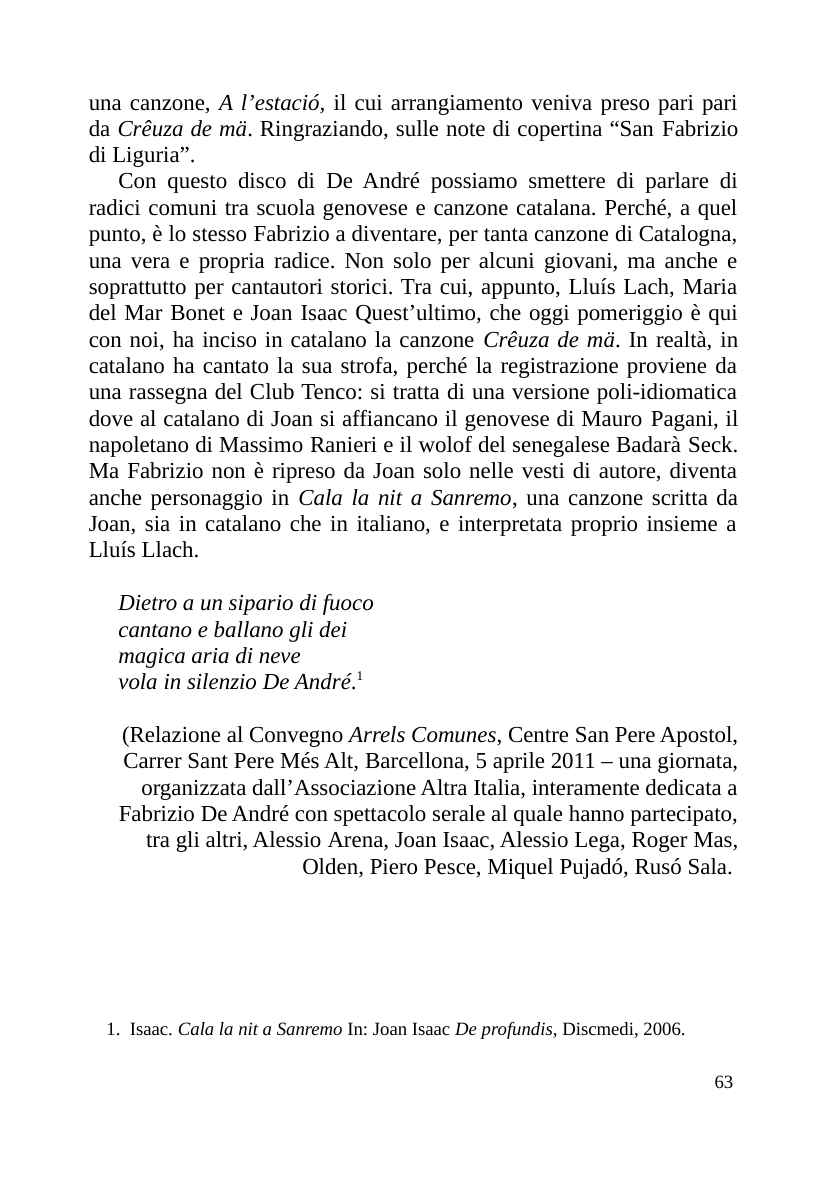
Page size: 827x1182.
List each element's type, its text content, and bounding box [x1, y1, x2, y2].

text vola in silenzio De André. [88, 668, 738, 695]
text Dietro a un sipario di fuoco [88, 589, 738, 616]
text magica aria di neve [88, 642, 738, 668]
text cantano e ballano gli dei [88, 616, 738, 642]
text Con questo disco di De André possiamo smettere di parlare di radici comuni tra scuola genovese e canzone catalana. Perché, a quel punto, è lo stesso Fabrizio a diventare, per tanta canzone di Catalogna, una vera e propria radice. Non solo per alcuni giovani, ma anche e soprattutto per cantautori storici. Tra cui, appunto, Lluís Lach, Maria del Mar Bonet e Joan Isaac Quest’ultimo, che oggi pomeriggio è qui con noi, ha inciso in catalano la canzone Crêuza de mä. In realtà, in catalano ha cantato la sua strofa, perché la registrazione proviene da una rassegna del Club Tenco: si tratta di una versione poli-idiomatica dove al catalano di Joan si affiancano il genovese di Mauro Pagani, il napoletano di Massimo Ranieri e il wolof del senegalese Badarà Seck. Ma Fabrizio non è ripreso da Joan solo nelle vesti di autore, diventa anche personaggio in Cala la nit a Sanremo, una canzone scritta da Joan, sia in catalano che in italiano, e interpretata proprio insieme a Lluís Llach. [88, 168, 738, 563]
text una canzone, A l’estació, il cui arrangiamento veniva preso pari pari da Crêuza de mä. Ringraziando, sulle note di copertina “San Fabrizio di Liguria”. [88, 88, 738, 168]
text (Relazione al Convegno Arrels Comunes, Centre San Pere Apostol, Carrer Sant Pere Més Alt, Barcellona, 5 aprile 2011 – una giornata, organizzata dall’Associazione Altra Italia, interamente dedicata a Fabrizio De André con spettacolo serale al quale hanno partecipato, tra gli altri, Alessio Arena, Joan Isaac, Alessio Lega, Roger Mas, Olden, Piero Pesce, Miquel Pujadó, Rusó Sala. [88, 721, 738, 879]
text Isaac. Cala la nit a Sanremo In: Joan Isaac De profundis, Discmedi, 2006. [88, 1017, 738, 1039]
